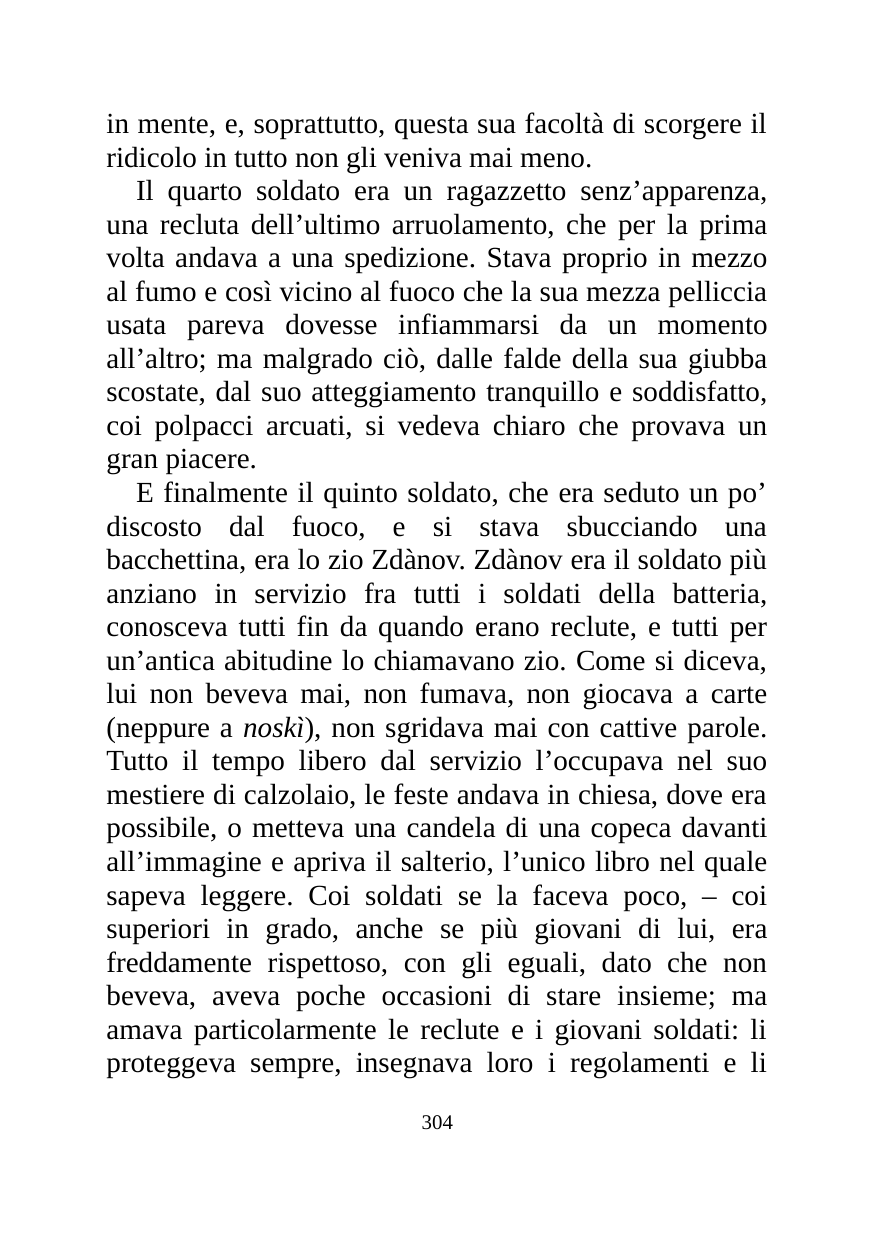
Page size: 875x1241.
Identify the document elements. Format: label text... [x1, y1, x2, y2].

text in mente, e, soprattutto, questa sua facoltà di scorgere il ridicolo in tutto non gli veniva mai meno. [106, 106, 768, 173]
text E finalmente il quinto soldato, che era seduto un po’ discosto dal fuoco, e si stava sbucciando una bacchettina, era lo zio Zdànov. Zdànov era il soldato più anziano in servizio fra tutti i soldati della batteria, conosceva tutti fin da quando erano reclute, e tutti per un’antica abitudine lo chiamavano zio. Come si diceva, lui non beveva mai, non fumava, non giocava a carte (neppure a noskì), non sgridava mai con cattive parole. Tutto il tempo libero dal servizio l’occupava nel suo mestiere di calzolaio, le feste andava in chiesa, dove era possibile, o metteva una candela di una copeca davanti all’immagine e apriva il salterio, l’unico libro nel quale sapeva leggere. Coi soldati se la faceva poco, – coi superiori in grado, anche se più giovani di lui, era freddamente rispettoso, con gli eguali, dato che non beveva, aveva poche occasioni di stare insieme; ma amava particolarmente le reclute e i giovani soldati: li proteggeva sempre, insegnava loro i regolamenti e li [106, 475, 768, 1079]
text Il quarto soldato era un ragazzetto senz’apparenza, una recluta dell’ultimo arruolamento, che per la prima volta andava a una spedizione. Stava proprio in mezzo al fumo e così vicino al fuoco che la sua mezza pelliccia usata pareva dovesse infiammarsi da un momento all’altro; ma malgrado ciò, dalle falde della sua giubba scostate, dal suo atteggiamento tranquillo e soddisfatto, coi polpacci arcuati, si vedeva chiaro che provava un gran piacere. [106, 173, 768, 475]
